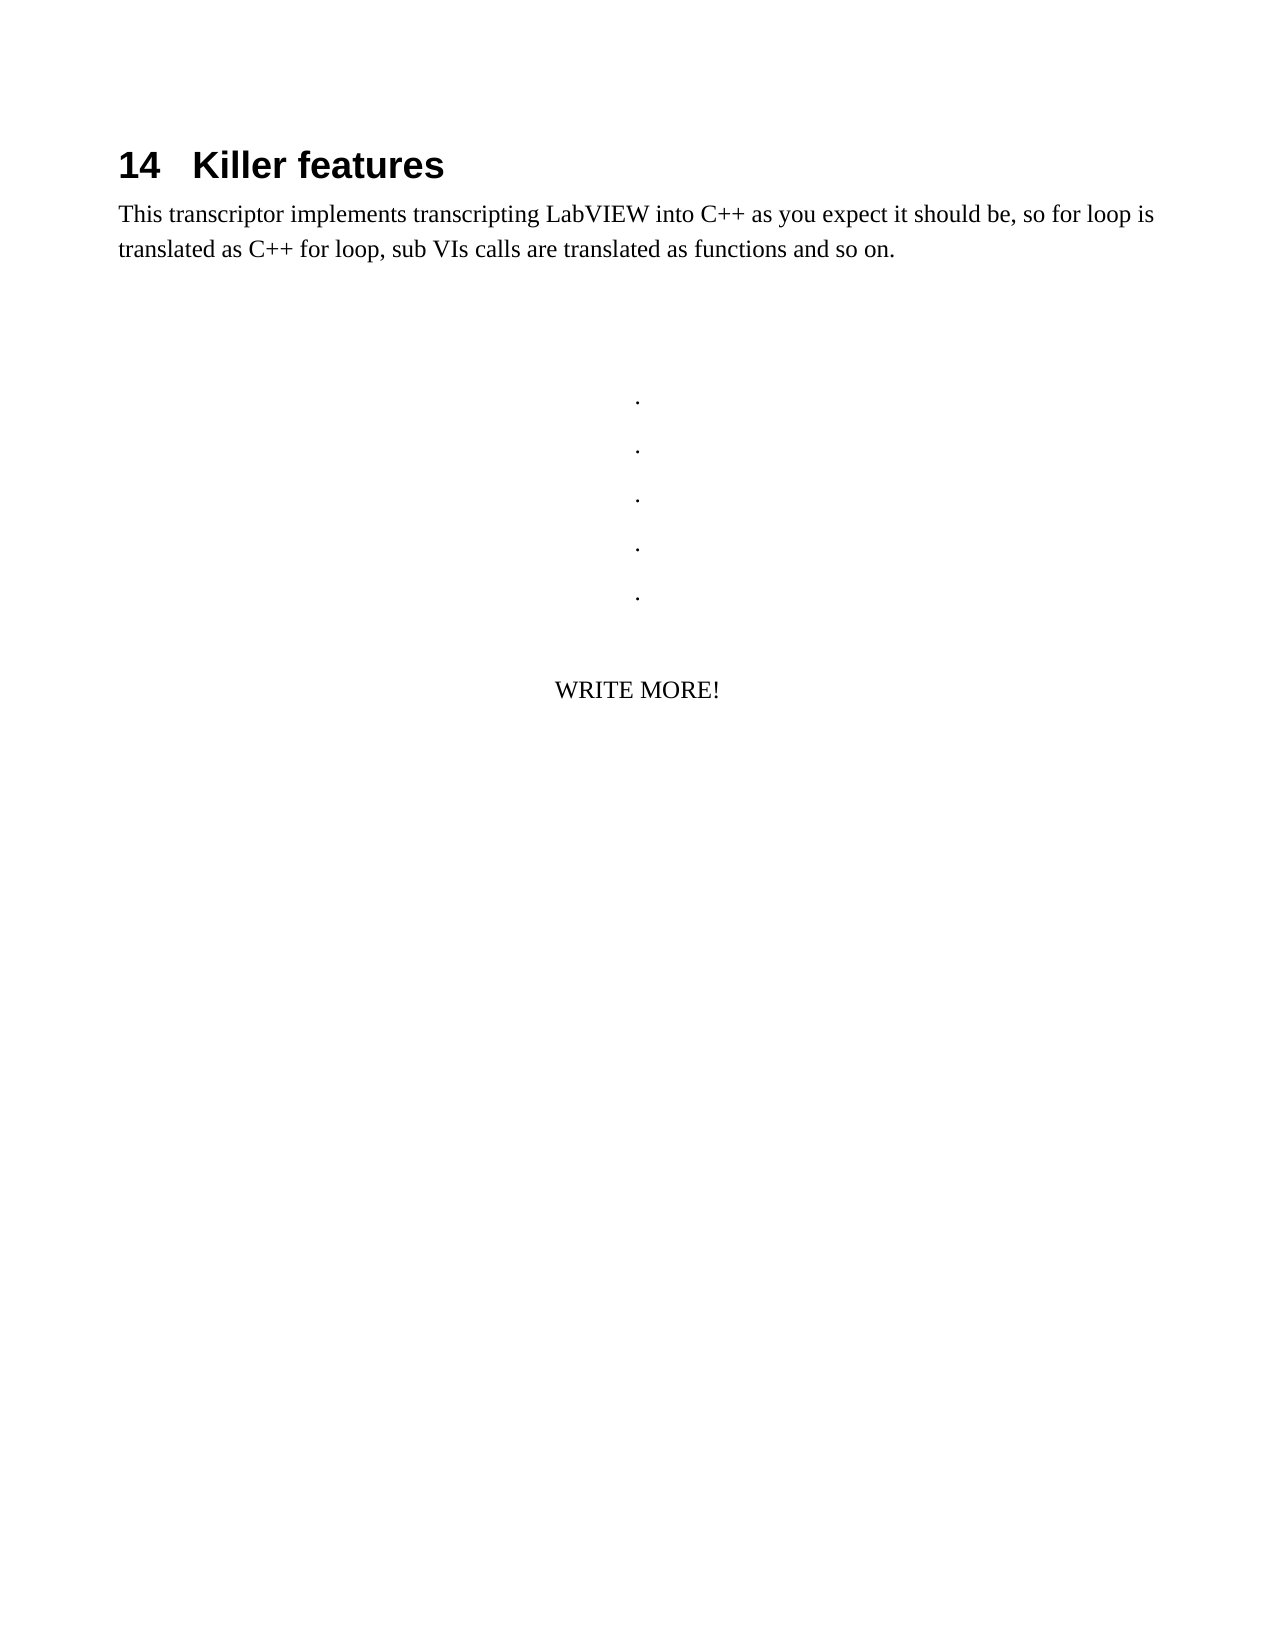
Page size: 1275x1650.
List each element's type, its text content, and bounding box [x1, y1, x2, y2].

text . [118, 577, 1157, 606]
subtitle Killer features [118, 143, 1157, 187]
text . [118, 528, 1157, 557]
text This transcriptor implements transcripting LabVIEW into C++ as you expect it should be, so for loop is translated as C++ for loop, sub VIs calls are translated as functions and so on. [118, 199, 1157, 262]
text . [118, 479, 1157, 508]
text . [118, 381, 1157, 410]
text WRITE MORE! [118, 675, 1157, 704]
text . [118, 430, 1157, 459]
